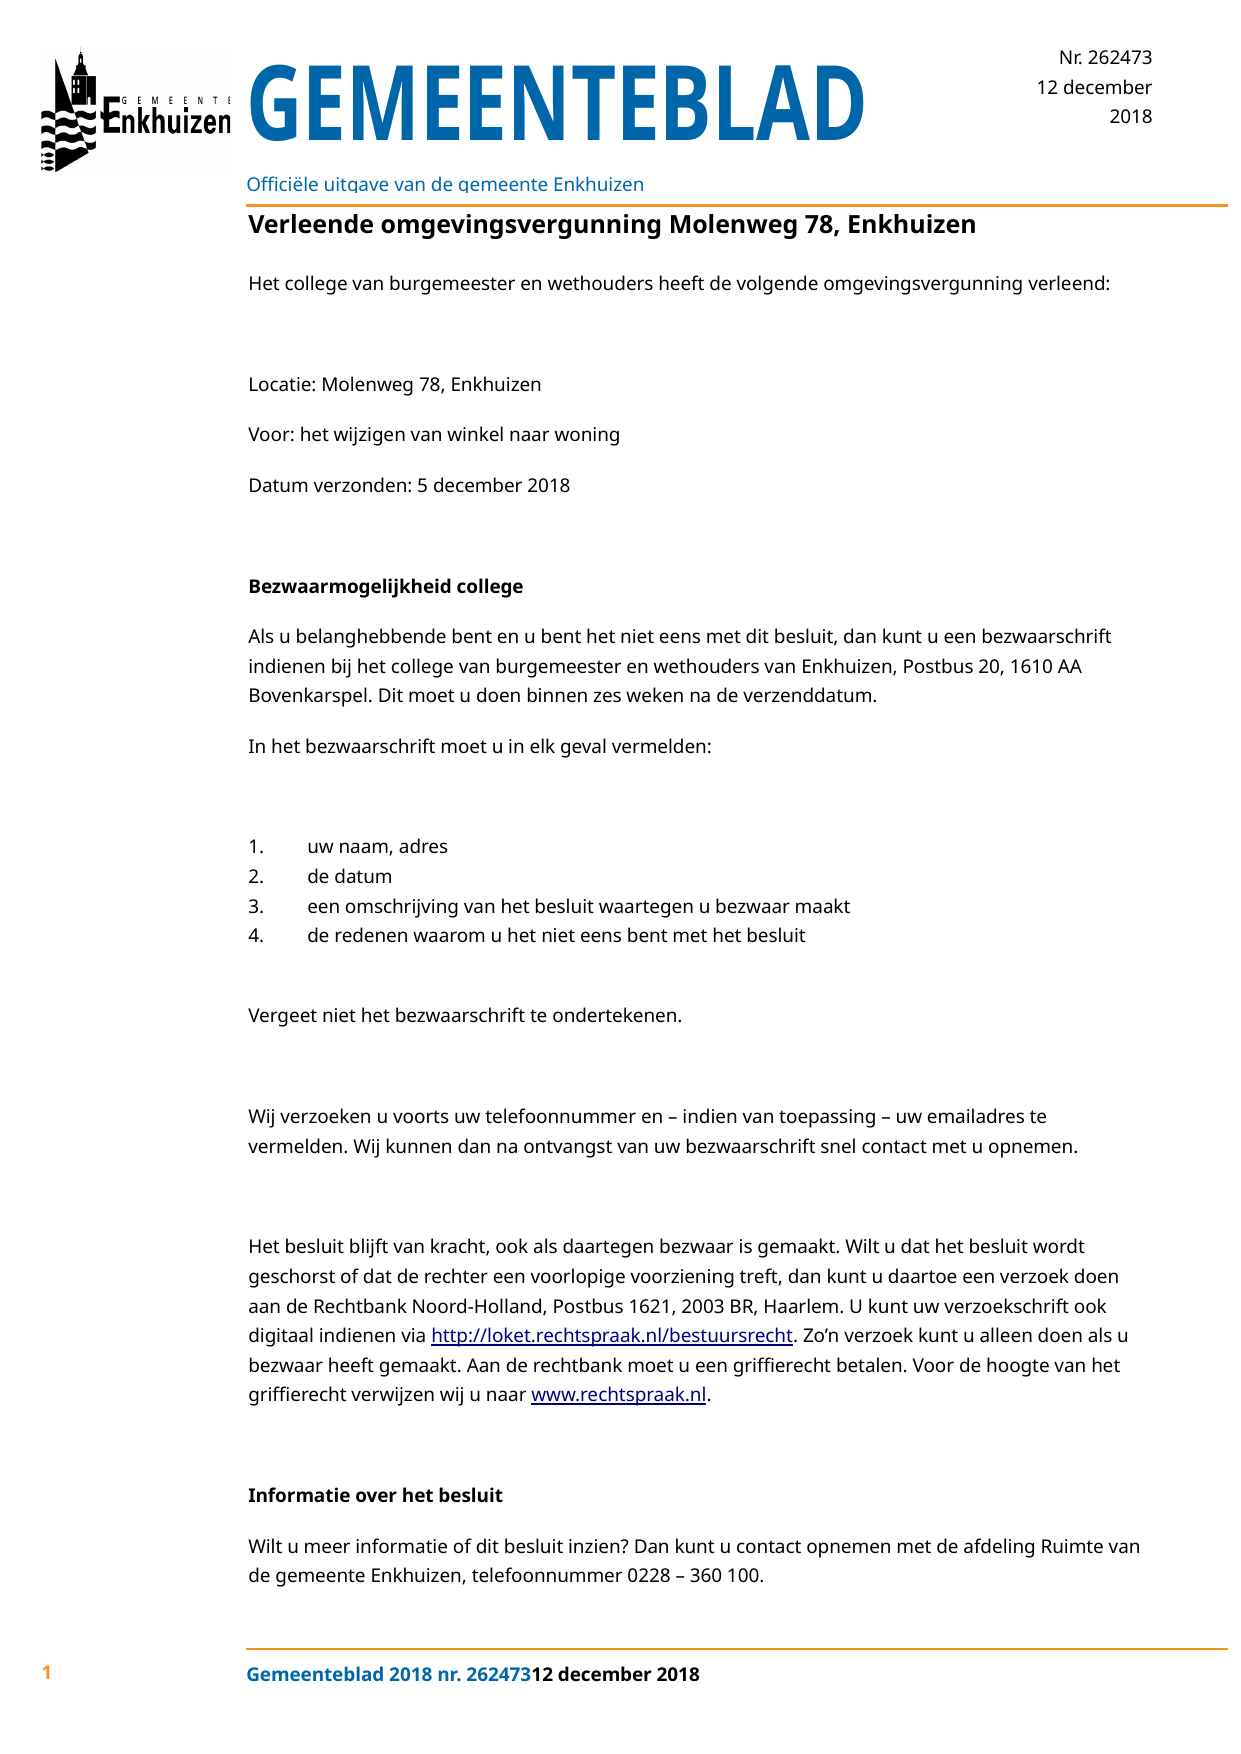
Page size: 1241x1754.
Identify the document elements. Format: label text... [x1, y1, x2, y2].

text Locatie: Molenweg 78, Enkhuizen [248, 371, 1152, 397]
text Vergeet niet het bezwaarschrift te ondertekenen. [248, 1002, 1152, 1028]
text Voor: het wijzigen van winkel naar woning [248, 422, 1152, 447]
text Informatie over het besluit [248, 1482, 1152, 1508]
text Het besluit blijft van kracht, ook als daartegen bezwaar is gemaakt. Wilt u dat het besluit wordt geschorst of dat de rechter een voorlopige voorziening treft, dan kunt u daartoe een verzoek doen aan de Rechtbank Noord-Holland, Postbus 1621, 2003 BR, Haarlem. U kunt uw verzoekschrift ook digitaal indienen via http://loket.rechtspraak.nl/bestuursrecht. Zo’n verzoek kunt u alleen doen als u bezwaar heeft gemaakt. Aan de rechtbank moet u een griffierecht betalen. Voor de hoogte van het griffierecht verwijzen wij u naar www.rechtspraak.nl. [248, 1234, 1152, 1407]
text Wij verzoeken u voorts uw telefoonnummer en – indien van toepassing – uw emailadres te vermelden. Wij kunnen dan na ontvangst van uw bezwaarschrift snel contact met u opnemen. [248, 1103, 1152, 1158]
text Als u belanghebbende bent en u bent het niet eens met dit besluit, dan kunt u een bezwaarschrift indienen bij het college van burgemeester en wethouders van Enkhuizen, Postbus 20, 1610 AA Bovenkarspel. Dit moet u doen binnen zes weken na de verzenddatum. [248, 623, 1152, 708]
list uw naam, adres [248, 834, 1152, 859]
text Wilt u meer informatie of dit besluit inzien? Dan kunt u contact opnemen met de afdeling Ruimte van de gemeente Enkhuizen, telefoonnummer 0228 – 360 100. [248, 1533, 1152, 1588]
list de redenen waarom u het niet eens bent met het besluit [248, 922, 1152, 948]
text Datum verzonden: 5 december 2018 [248, 472, 1152, 498]
picture [41, 47, 231, 172]
list de datum [248, 863, 1152, 889]
text Bezwaarmogelijkheid college [248, 573, 1152, 598]
text Het college van burgemeester en wethouders heeft de volgende omgevingsvergunning verleend: [248, 270, 1152, 296]
text Verleende omgevingsvergunning Molenweg 78, Enkhuizen [248, 207, 1152, 241]
text In het bezwaarschrift moet u in elk geval vermelden: [248, 733, 1152, 758]
list een omschrijving van het besluit waartegen u bezwaar maakt [248, 893, 1152, 918]
